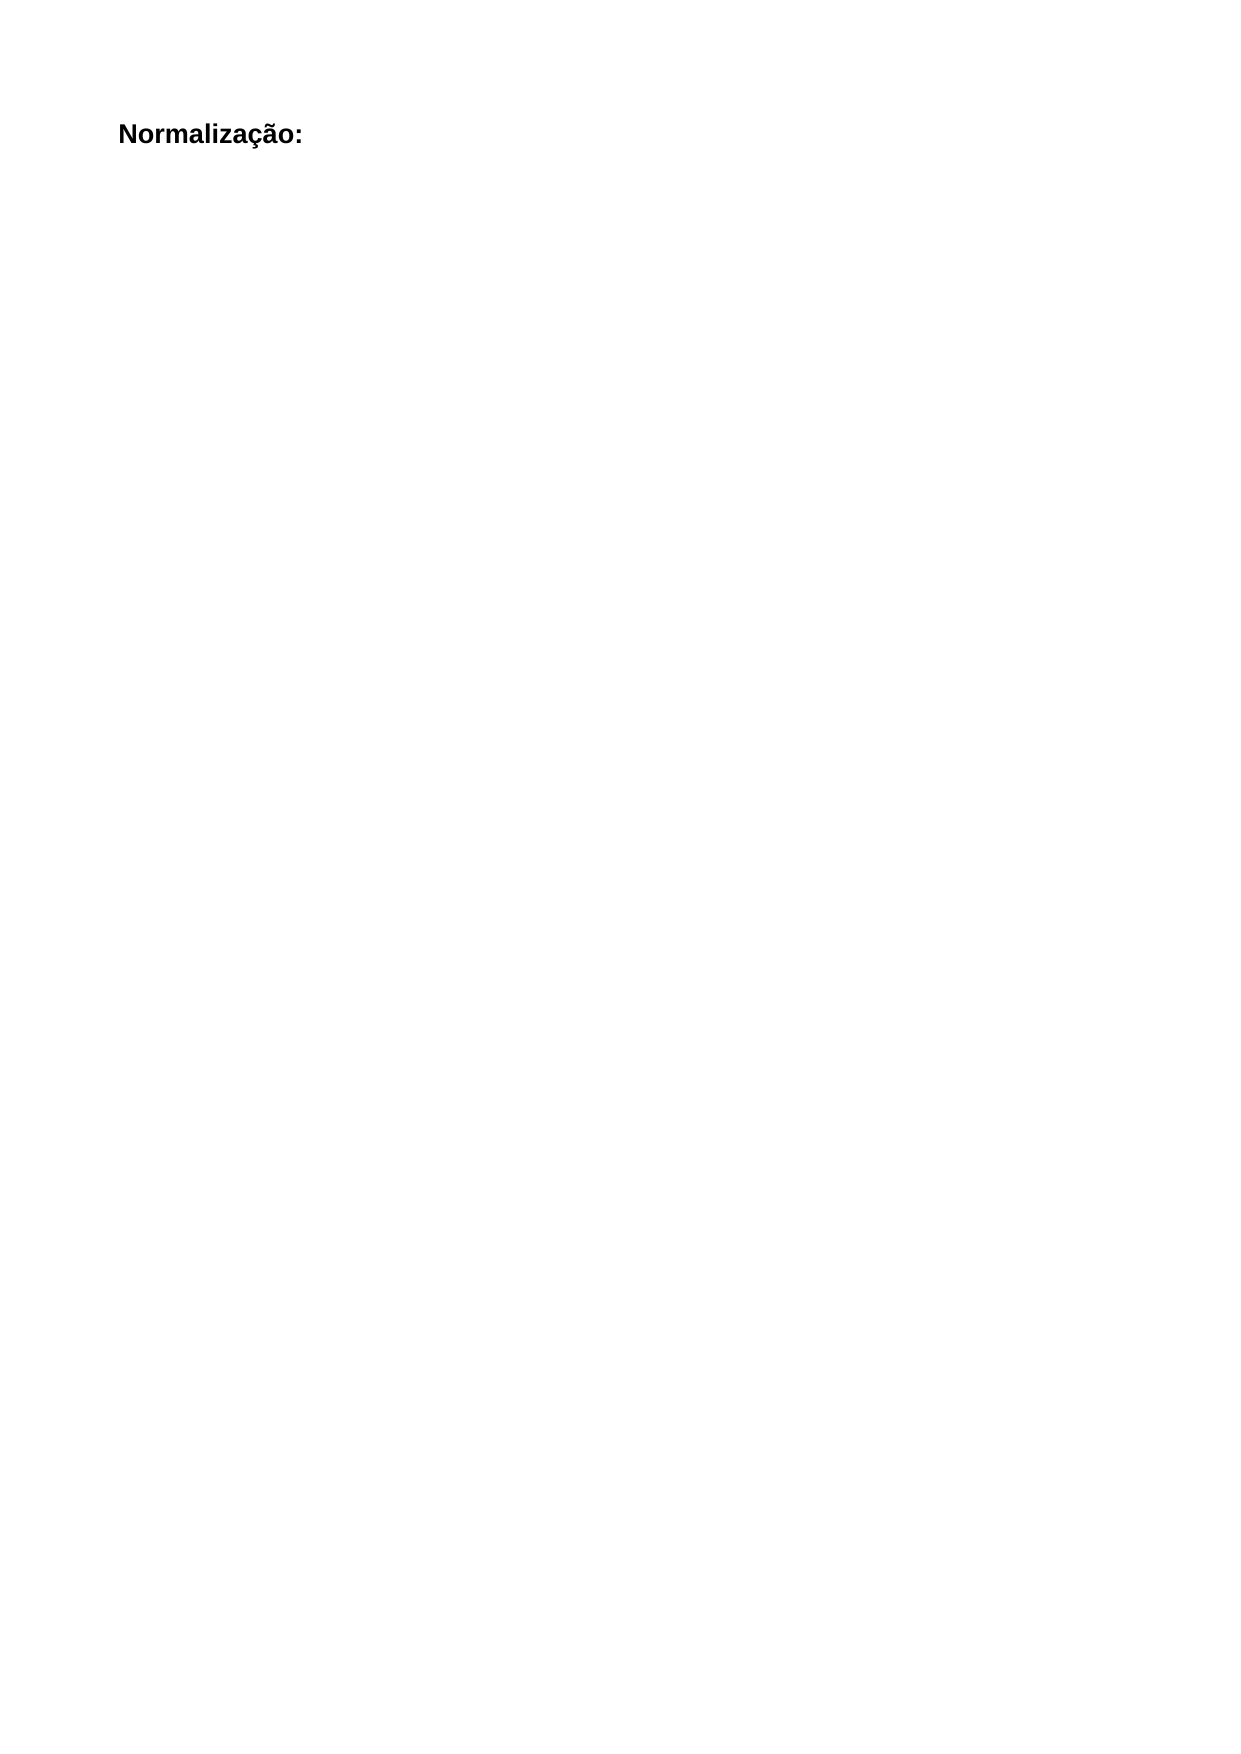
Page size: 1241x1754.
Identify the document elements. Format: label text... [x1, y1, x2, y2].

text Normalização: [118, 118, 1122, 149]
